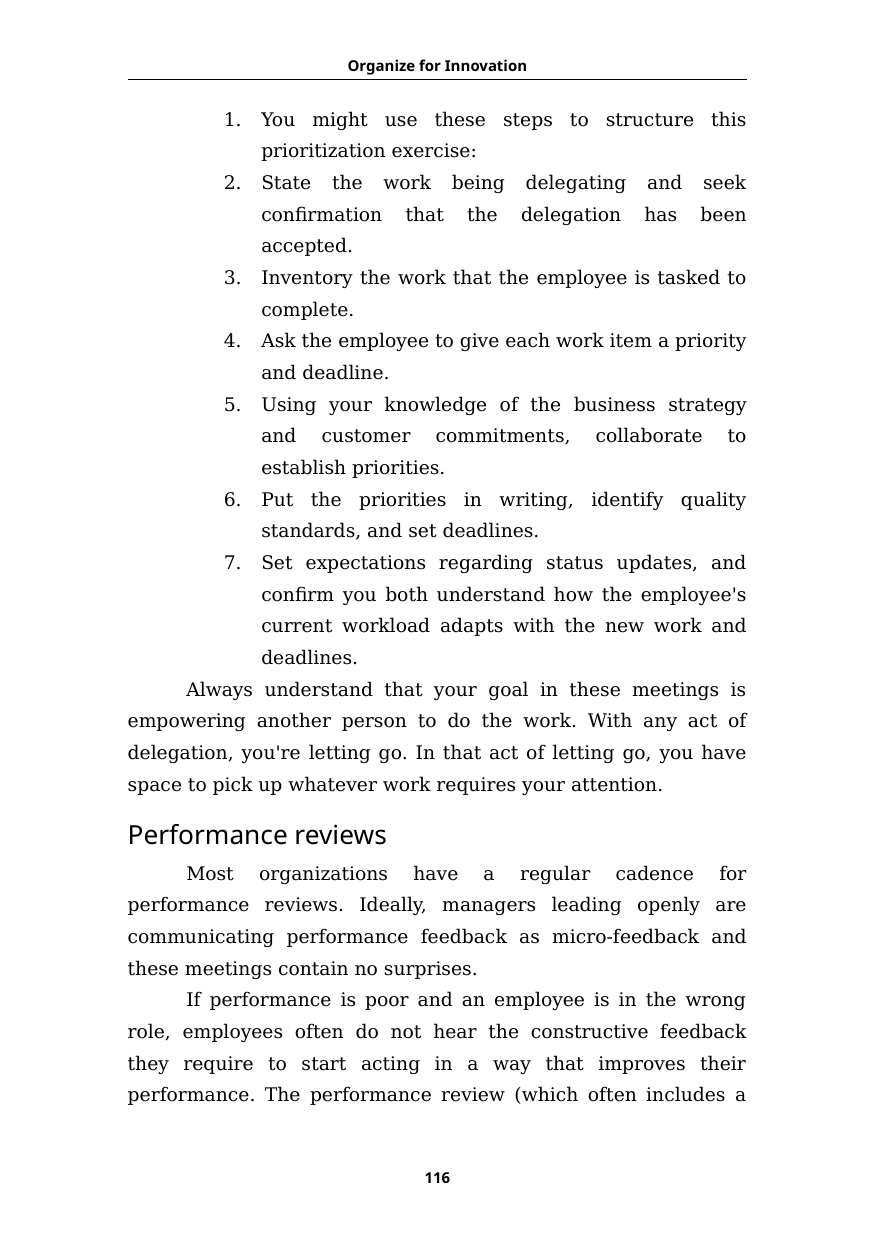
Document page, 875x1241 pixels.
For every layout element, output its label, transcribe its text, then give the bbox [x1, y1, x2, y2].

list Inventory the work that the employee is tasked to complete. [223, 267, 747, 321]
list You might use these steps to structure this prioritization exercise: [223, 109, 747, 162]
list Put the priorities in writing, identify quality standards, and set deadlines. [223, 489, 747, 542]
subtitle Performance reviews [127, 820, 747, 850]
text Always understand that your goal in these meetings is empowering another person to do the work. With any act of delegation, you're letting go. In that act of letting go, you have space to pick up whatever work requires your attention. [127, 679, 747, 796]
list Set expectations regarding status updates, and confirm you both understand how the employee's current workload adapts with the new work and deadlines. [223, 552, 747, 669]
list Ask the employee to give each work item a priority and deadline. [223, 330, 747, 384]
text Most organizations have a regular cadence for performance reviews. Ideally, managers leading openly are communicating performance feedback as micro-feedback and these meetings contain no surprises. [127, 863, 747, 980]
text If performance is poor and an employee is in the wrong role, employees often do not hear the constructive feedback they require to start acting in a way that improves their performance. The performance review (which often includes a [127, 989, 747, 1106]
list State the work being delegating and seek confirmation that the delegation has been accepted. [223, 172, 747, 257]
list Using your knowledge of the business strategy and customer commitments, collaborate to establish priorities. [223, 394, 747, 479]
